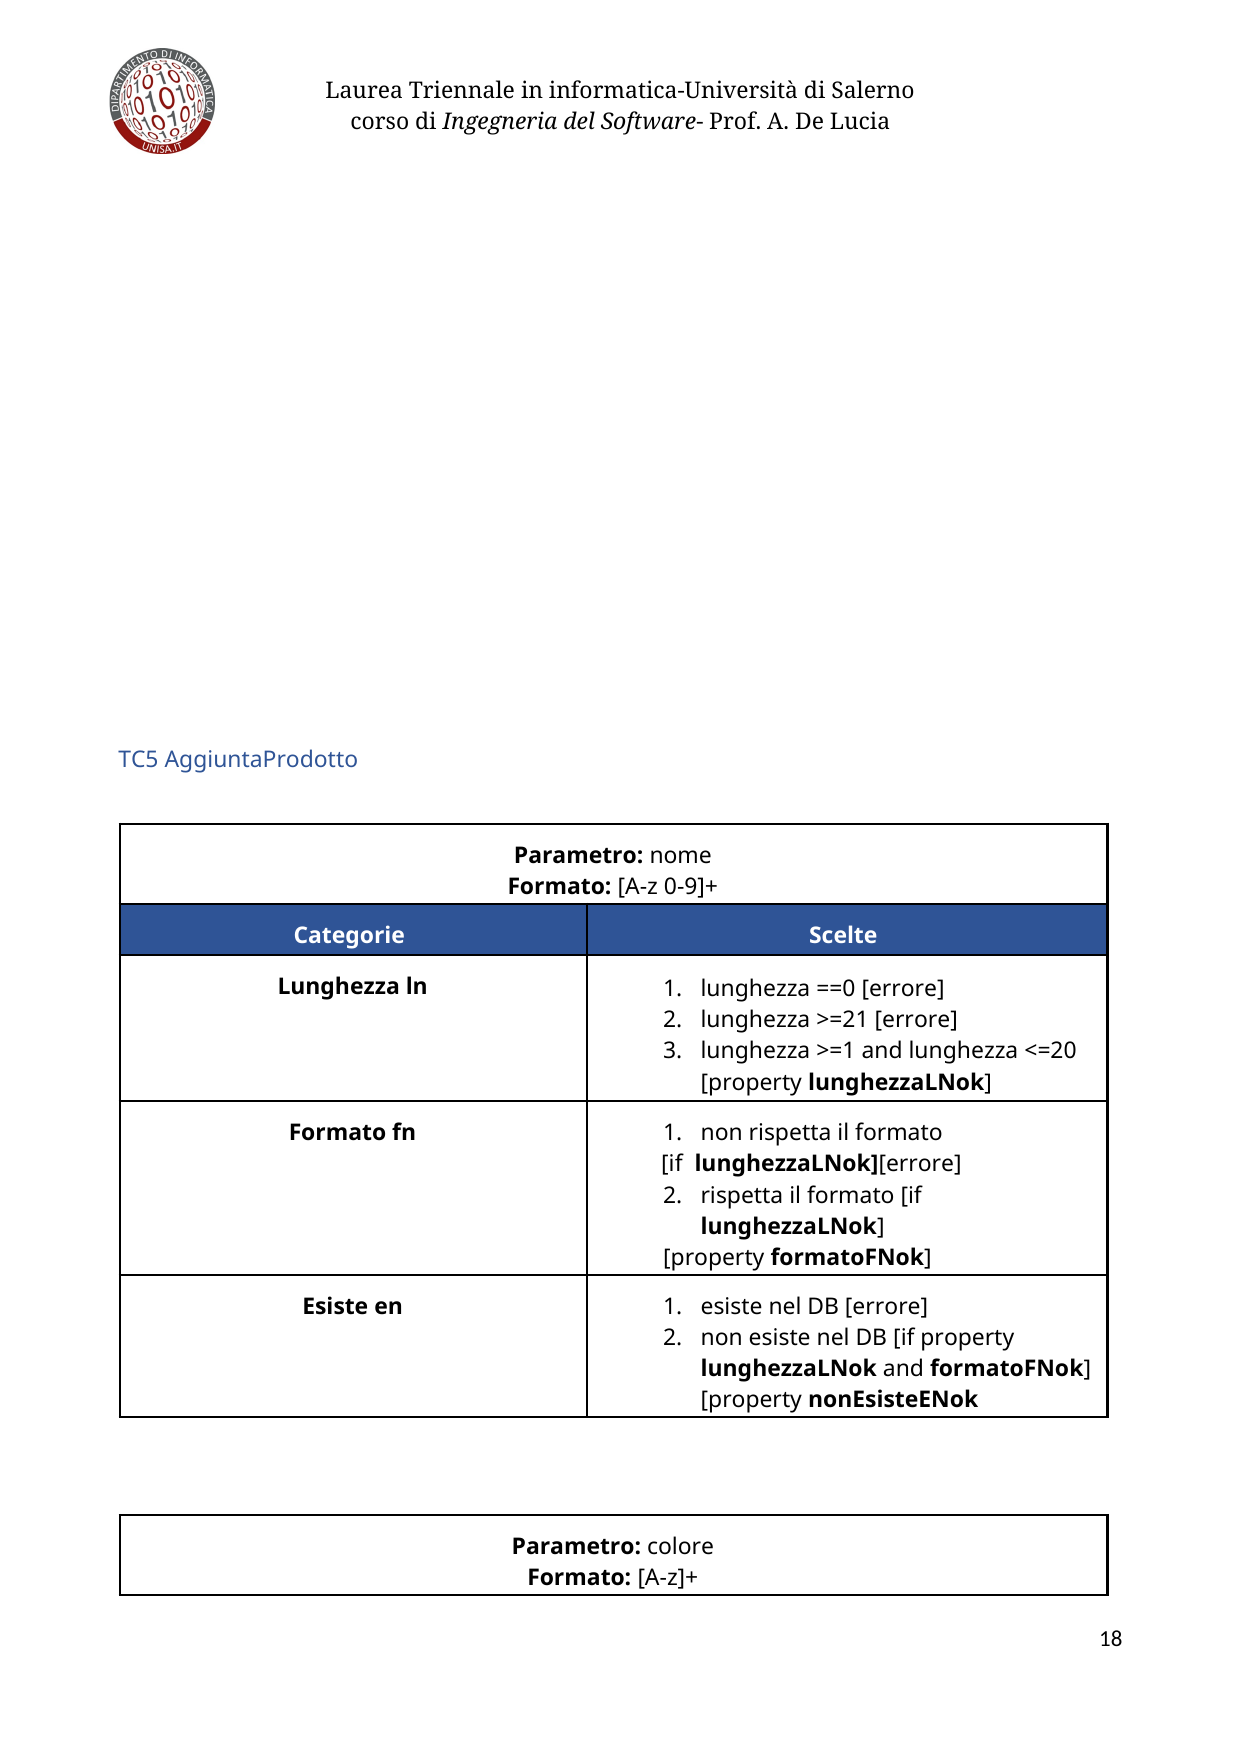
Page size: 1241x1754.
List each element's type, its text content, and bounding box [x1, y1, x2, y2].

table_cell non rispetta il formato [if lunghezzaLNok][errore] rispetta il formato [if lunghezzaLNok] [property formatoFNok] [588, 1102, 1106, 1273]
table_cell Esiste en [121, 1276, 586, 1416]
table_cell esiste nel DB [errore] non esiste nel DB [if property lunghezzaLNok and formatoFNok][property nonEsisteENok [588, 1276, 1106, 1416]
table_cell Categorie [121, 905, 586, 954]
subtitle TC5 AggiuntaProdotto [118, 743, 1122, 775]
table_cell Scelte [588, 905, 1106, 954]
table_header Parametro: colore Formato: [A-z]+ [121, 1516, 1106, 1594]
table_cell Lunghezza ln [121, 956, 586, 1100]
table_cell lunghezza ==0 [errore] lunghezza >=21 [errore] lunghezza >=1 and lunghezza <=20 [property lunghezzaLNok] [588, 956, 1106, 1100]
table_cell Formato fn [121, 1102, 586, 1273]
table_header Parametro: nome Formato: [A-z 0-9]+ [121, 825, 1106, 903]
